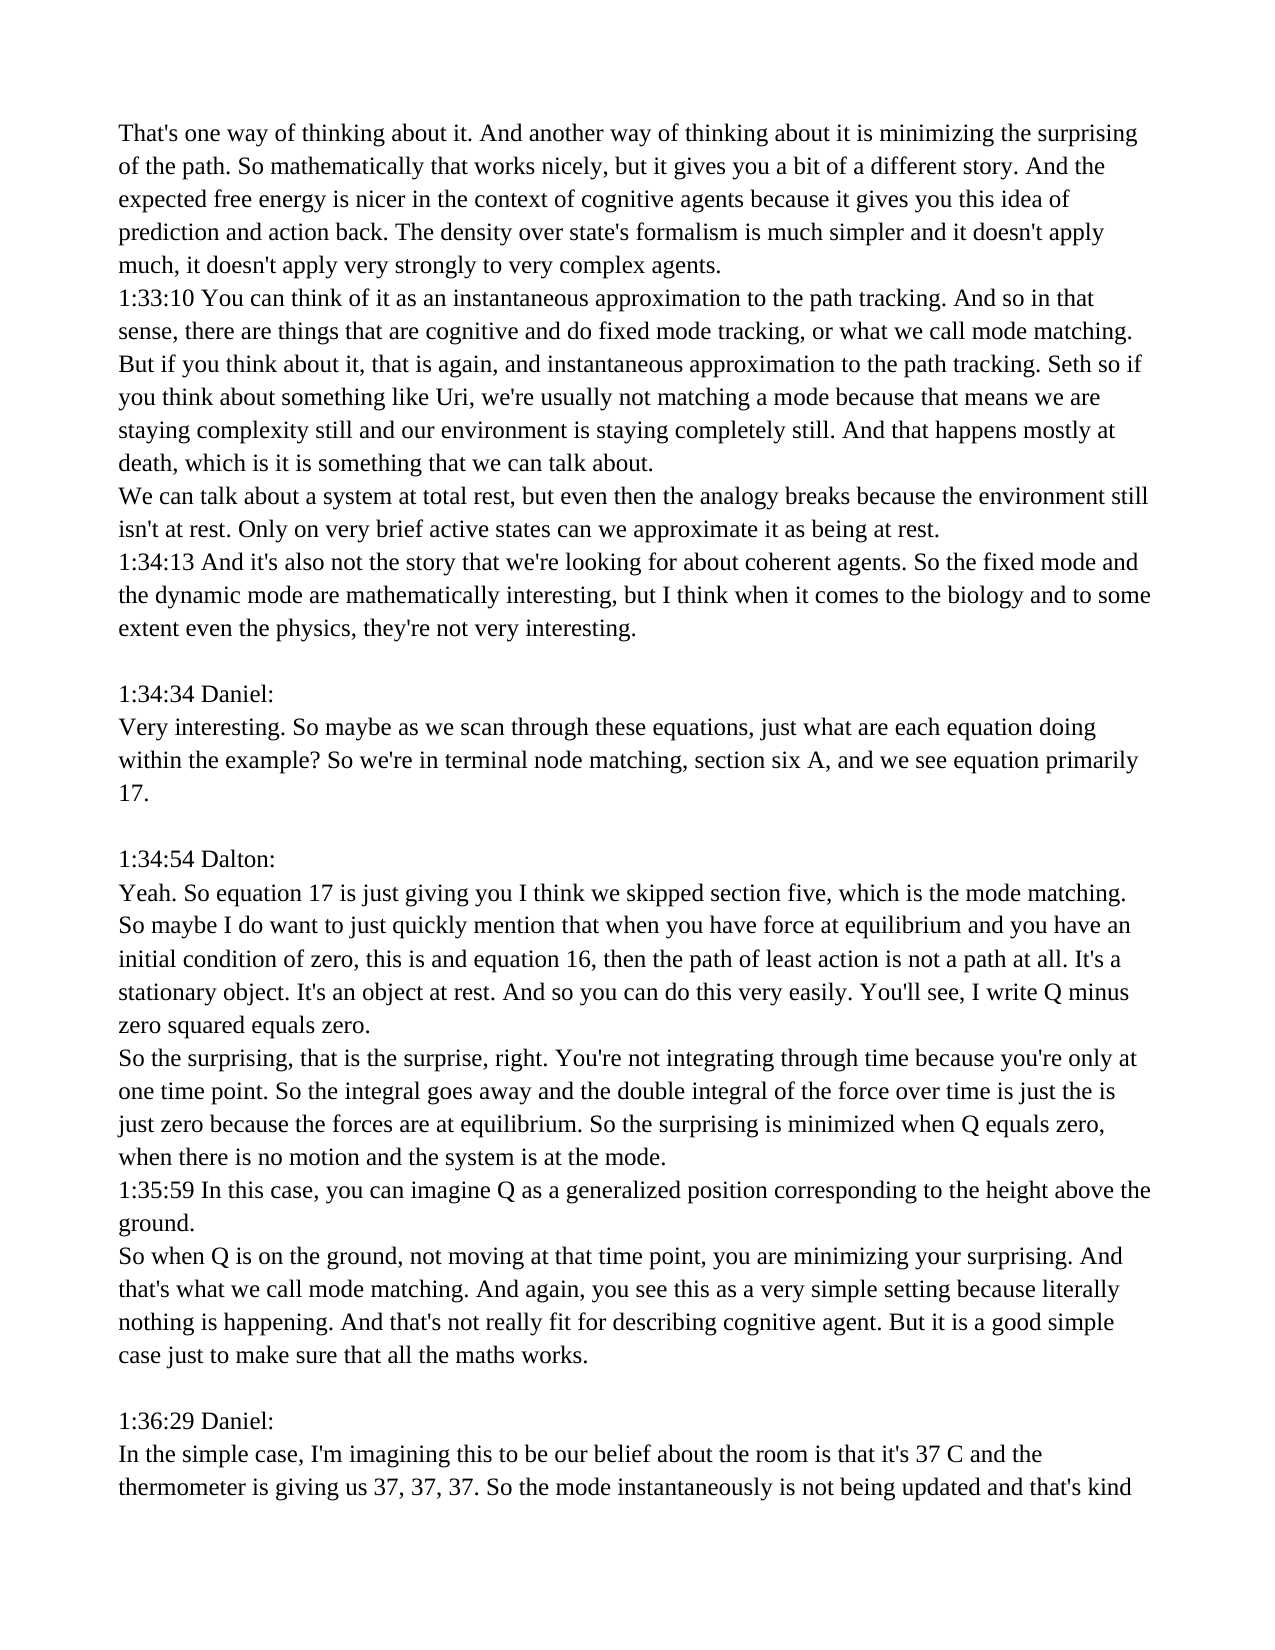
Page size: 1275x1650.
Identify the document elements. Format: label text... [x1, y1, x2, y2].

text 1:36:29 Daniel: [118, 1406, 1157, 1435]
text 1:35:59 In this case, you can imagine Q as a generalized position corresponding to the height above the ground. [118, 1175, 1157, 1237]
text We can talk about a system at total rest, but even then the analogy breaks because the environment still isn't at rest. Only on very brief active states can we approximate it as being at rest. [118, 481, 1157, 543]
text So the surprising, that is the surprise, right. You're not integrating through time because you're only at one time point. So the integral goes away and the double integral of the force over time is just the is just zero because the forces are at equilibrium. So the surprising is minimized when Q equals zero, when there is no motion and the system is at the mode. [118, 1043, 1157, 1171]
text So maybe I do want to just quickly mention that when you have force at equilibrium and you have an initial condition of zero, this is and equation 16, then the path of least action is not a path at all. It's a stationary object. It's an object at rest. And so you can do this very easily. You'll see, I write Q minus zero squared equals zero. [118, 911, 1157, 1038]
text 1:34:13 And it's also not the story that we're looking for about coherent agents. So the fixed mode and the dynamic mode are mathematically interesting, but I think when it comes to the biology and to some extent even the physics, they're not very interesting. [118, 547, 1157, 642]
text In the simple case, I'm imagining this to be our belief about the room is that it's 37 C and the thermometer is giving us 37, 37, 37. So the mode instantaneously is not being updated and that's kind [118, 1439, 1157, 1501]
text Very interesting. So maybe as we scan through these equations, just what are each equation doing within the example? So we're in terminal node matching, section six A, and we see equation primarily 17. [118, 712, 1157, 807]
text Yeah. So equation 17 is just giving you I think we skipped section five, which is the mode matching. [118, 878, 1157, 906]
text 1:33:10 You can think of it as an instantaneous approximation to the path tracking. And so in that sense, there are things that are cognitive and do fixed mode tracking, or what we call mode matching. But if you think about it, that is again, and instantaneous approximation to the path tracking. Seth so if you think about something like Uri, we're usually not matching a mode because that means we are staying complexity still and our environment is staying completely still. And that happens mostly at death, which is it is something that we can talk about. [118, 283, 1157, 477]
text So when Q is on the ground, not moving at that time point, you are minimizing your surprising. And that's what we call mode matching. And again, you see this as a very simple setting because literally nothing is happening. And that's not really fit for describing cognitive agent. But it is a good simple case just to make sure that all the maths works. [118, 1241, 1157, 1369]
text 1:34:54 Dalton: [118, 844, 1157, 873]
text That's one way of thinking about it. And another way of thinking about it is minimizing the surprising of the path. So mathematically that works nicely, but it gives you a bit of a different story. And the expected free energy is nicer in the context of cognitive agents because it gives you this idea of prediction and action back. The density over state's formalism is much simpler and it doesn't apply much, it doesn't apply very strongly to very complex agents. [118, 118, 1157, 279]
text 1:34:34 Daniel: [118, 679, 1157, 708]
